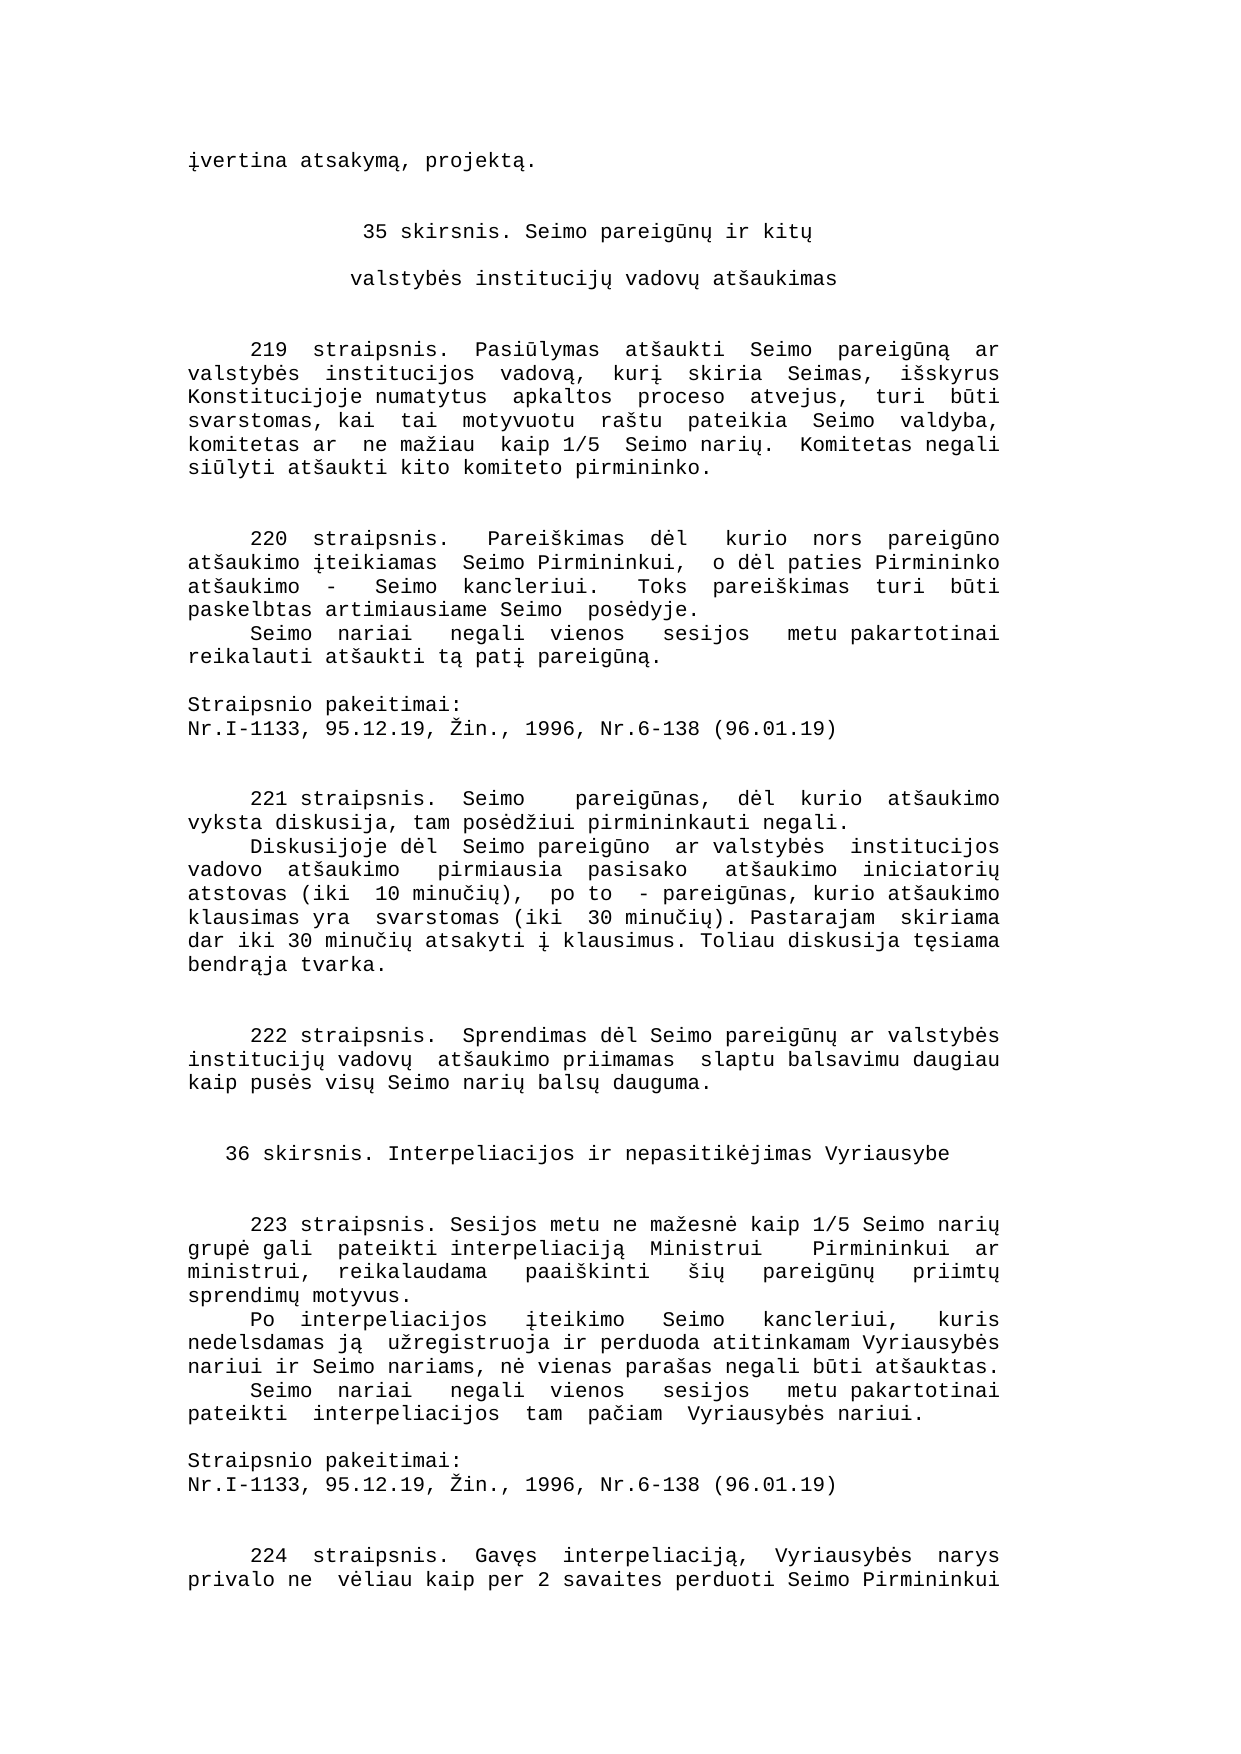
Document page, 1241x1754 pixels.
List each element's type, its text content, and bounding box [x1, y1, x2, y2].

text dar iki 30 minučių atsakyti į klausimus. Toliau diskusija tęsiama [187, 930, 1053, 954]
text privalo ne vėliau kaip per 2 savaites perduoti Seimo Pirmininkui [187, 1569, 1053, 1592]
text vadovo atšaukimo pirmiausia pasisako atšaukimo iniciatorių [187, 859, 1053, 883]
text 35 skirsnis. Seimo pareigūnų ir kitų [187, 221, 1053, 244]
text klausimas yra svarstomas (iki 30 minučių). Pastarajam skiriama [187, 907, 1053, 930]
text reikalauti atšaukti tą patį pareigūną. [187, 647, 1053, 670]
text Po interpeliacijos įteikimo Seimo kancleriui, kuris [187, 1309, 1053, 1332]
text 224 straipsnis. Gavęs interpeliaciją, Vyriausybės narys [187, 1545, 1053, 1569]
text 221 straipsnis. Seimo pareigūnas, dėl kurio atšaukimo [187, 788, 1053, 812]
text valstybės institucijos vadovą, kurį skiria Seimas, išskyrus [187, 363, 1053, 386]
text atstovas (iki 10 minučių), po to - pareigūnas, kurio atšaukimo [187, 883, 1053, 907]
text nedelsdamas ją užregistruoja ir perduoda atitinkamam Vyriausybės [187, 1332, 1053, 1356]
text nariui ir Seimo nariams, nė vienas parašas negali būti atšauktas. [187, 1356, 1053, 1379]
text Diskusijoje dėl Seimo pareigūno ar valstybės institucijos [187, 836, 1053, 859]
text 36 skirsnis. Interpeliacijos ir nepasitikėjimas Vyriausybe [187, 1143, 1053, 1167]
text 223 straipsnis. Sesijos metu ne mažesnė kaip 1/5 Seimo narių [187, 1214, 1053, 1238]
text atšaukimo įteikiamas Seimo Pirmininkui, o dėl paties Pirmininko [187, 552, 1053, 576]
text 220 straipsnis. Pareiškimas dėl kurio nors pareigūno [187, 528, 1053, 552]
text atšaukimo - Seimo kancleriui. Toks pareiškimas turi būti [187, 576, 1053, 599]
text ministrui, reikalaudama paaiškinti šių pareigūnų priimtų [187, 1261, 1053, 1285]
text svarstomas, kai tai motyvuotu raštu pateikia Seimo valdyba, [187, 410, 1053, 434]
text kaip pusės visų Seimo narių balsų dauguma. [187, 1072, 1053, 1096]
text Nr.I-1133, 95.12.19, Žin., 1996, Nr.6-138 (96.01.19) [187, 717, 1053, 741]
text Straipsnio pakeitimai: [187, 1451, 1053, 1474]
text įvertina atsakymą, projektą. [187, 150, 1053, 174]
text vyksta diskusija, tam posėdžiui pirmininkauti negali. [187, 812, 1053, 836]
text bendrąja tvarka. [187, 954, 1053, 978]
text pateikti interpeliacijos tam pačiam Vyriausybės nariui. [187, 1403, 1053, 1427]
text Seimo nariai negali vienos sesijos metu pakartotinai [187, 1379, 1053, 1403]
text Nr.I-1133, 95.12.19, Žin., 1996, Nr.6-138 (96.01.19) [187, 1474, 1053, 1498]
text siūlyti atšaukti kito komiteto pirmininko. [187, 457, 1053, 481]
text 219 straipsnis. Pasiūlymas atšaukti Seimo pareigūną ar [187, 339, 1053, 363]
text Konstitucijoje numatytus apkaltos proceso atvejus, turi būti [187, 386, 1053, 410]
text valstybės institucijų vadovų atšaukimas [187, 268, 1053, 292]
text Seimo nariai negali vienos sesijos metu pakartotinai [187, 623, 1053, 647]
text paskelbtas artimiausiame Seimo posėdyje. [187, 599, 1053, 623]
text institucijų vadovų atšaukimo priimamas slaptu balsavimu daugiau [187, 1048, 1053, 1072]
text 222 straipsnis. Sprendimas dėl Seimo pareigūnų ar valstybės [187, 1025, 1053, 1048]
text komitetas ar ne mažiau kaip 1/5 Seimo narių. Komitetas negali [187, 434, 1053, 457]
text sprendimų motyvus. [187, 1285, 1053, 1309]
text grupė gali pateikti interpeliaciją Ministrui Pirmininkui ar [187, 1238, 1053, 1261]
text Straipsnio pakeitimai: [187, 694, 1053, 717]
